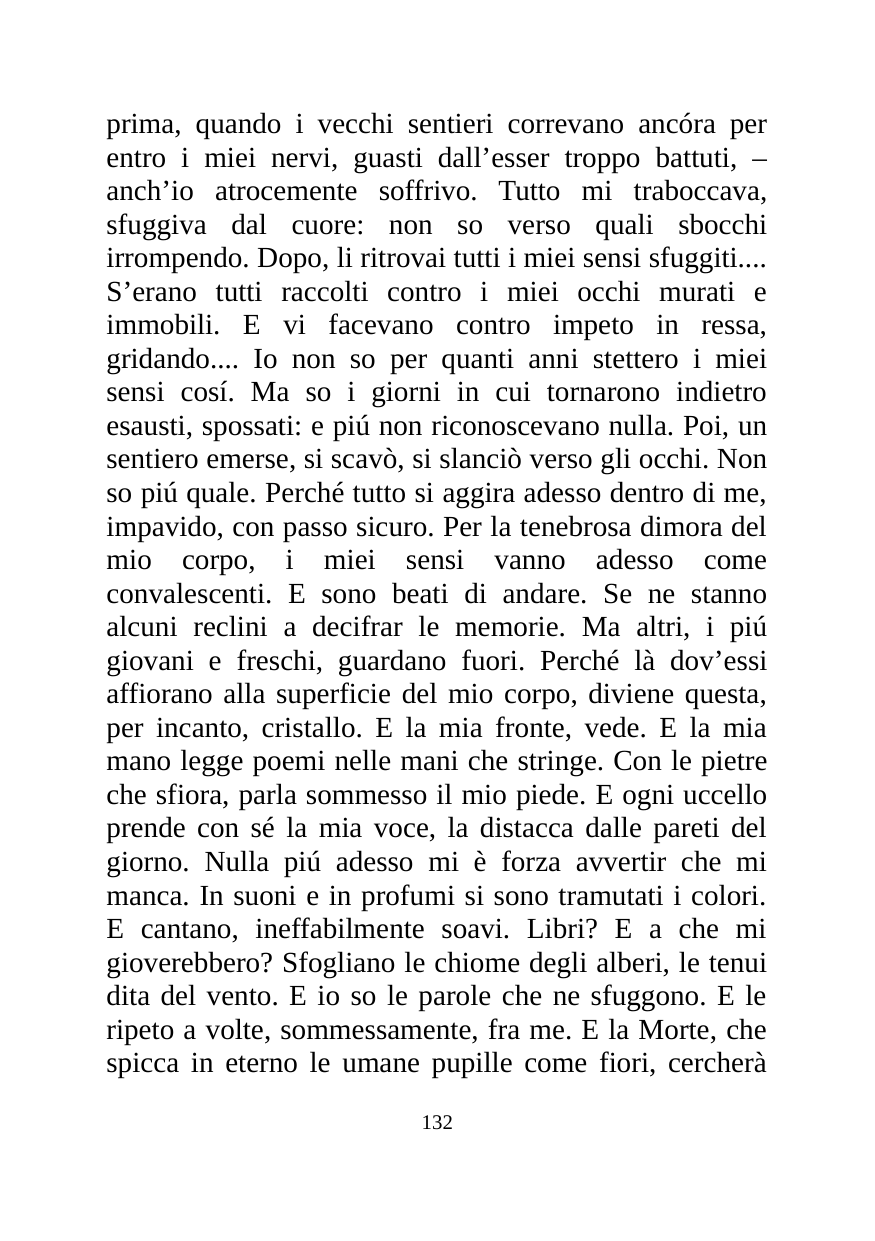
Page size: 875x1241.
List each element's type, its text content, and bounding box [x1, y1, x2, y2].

text prima, quando i vecchi sentieri correvano ancóra per entro i miei nervi, guasti dall’esser troppo battuti, – anch’io atrocemente soffrivo. Tutto mi traboccava, sfuggiva dal cuore: non so verso quali sbocchi irrompendo. Dopo, li ritrovai tutti i miei sensi sfuggiti.... S’erano tutti raccolti contro i miei occhi murati e immobili. E vi facevano contro impeto in ressa, gridando.... Io non so per quanti anni stettero i miei sensi cosí. Ma so i giorni in cui tornarono indietro esausti, spossati: e piú non riconoscevano nulla. Poi, un sentiero emerse, si scavò, si slanciò verso gli occhi. Non so piú quale. Perché tutto si aggira adesso dentro di me, impavido, con passo sicuro. Per la tenebrosa dimora del mio corpo, i miei sensi vanno adesso come convalescenti. E sono beati di andare. Se ne stanno alcuni reclini a decifrar le memorie. Ma altri, i piú giovani e freschi, guardano fuori. Perché là dov’essi affiorano alla superficie del mio corpo, diviene questa, per incanto, cristallo. E la mia fronte, vede. E la mia mano legge poemi nelle mani che stringe. Con le pietre che sfiora, parla sommesso il mio piede. E ogni uccello prende con sé la mia voce, la distacca dalle pareti del giorno. Nulla piú adesso mi è forza avvertir che mi manca. In suoni e in profumi si sono tramutati i colori. E cantano, ineffabilmente soavi. Libri? E a che mi gioverebbero? Sfogliano le chiome degli alberi, le tenui dita del vento. E io so le parole che ne sfuggono. E le ripeto a volte, sommessamente, fra me. E la Morte, che spicca in eterno le umane pupille come fiori, cercherà [106, 106, 768, 1079]
